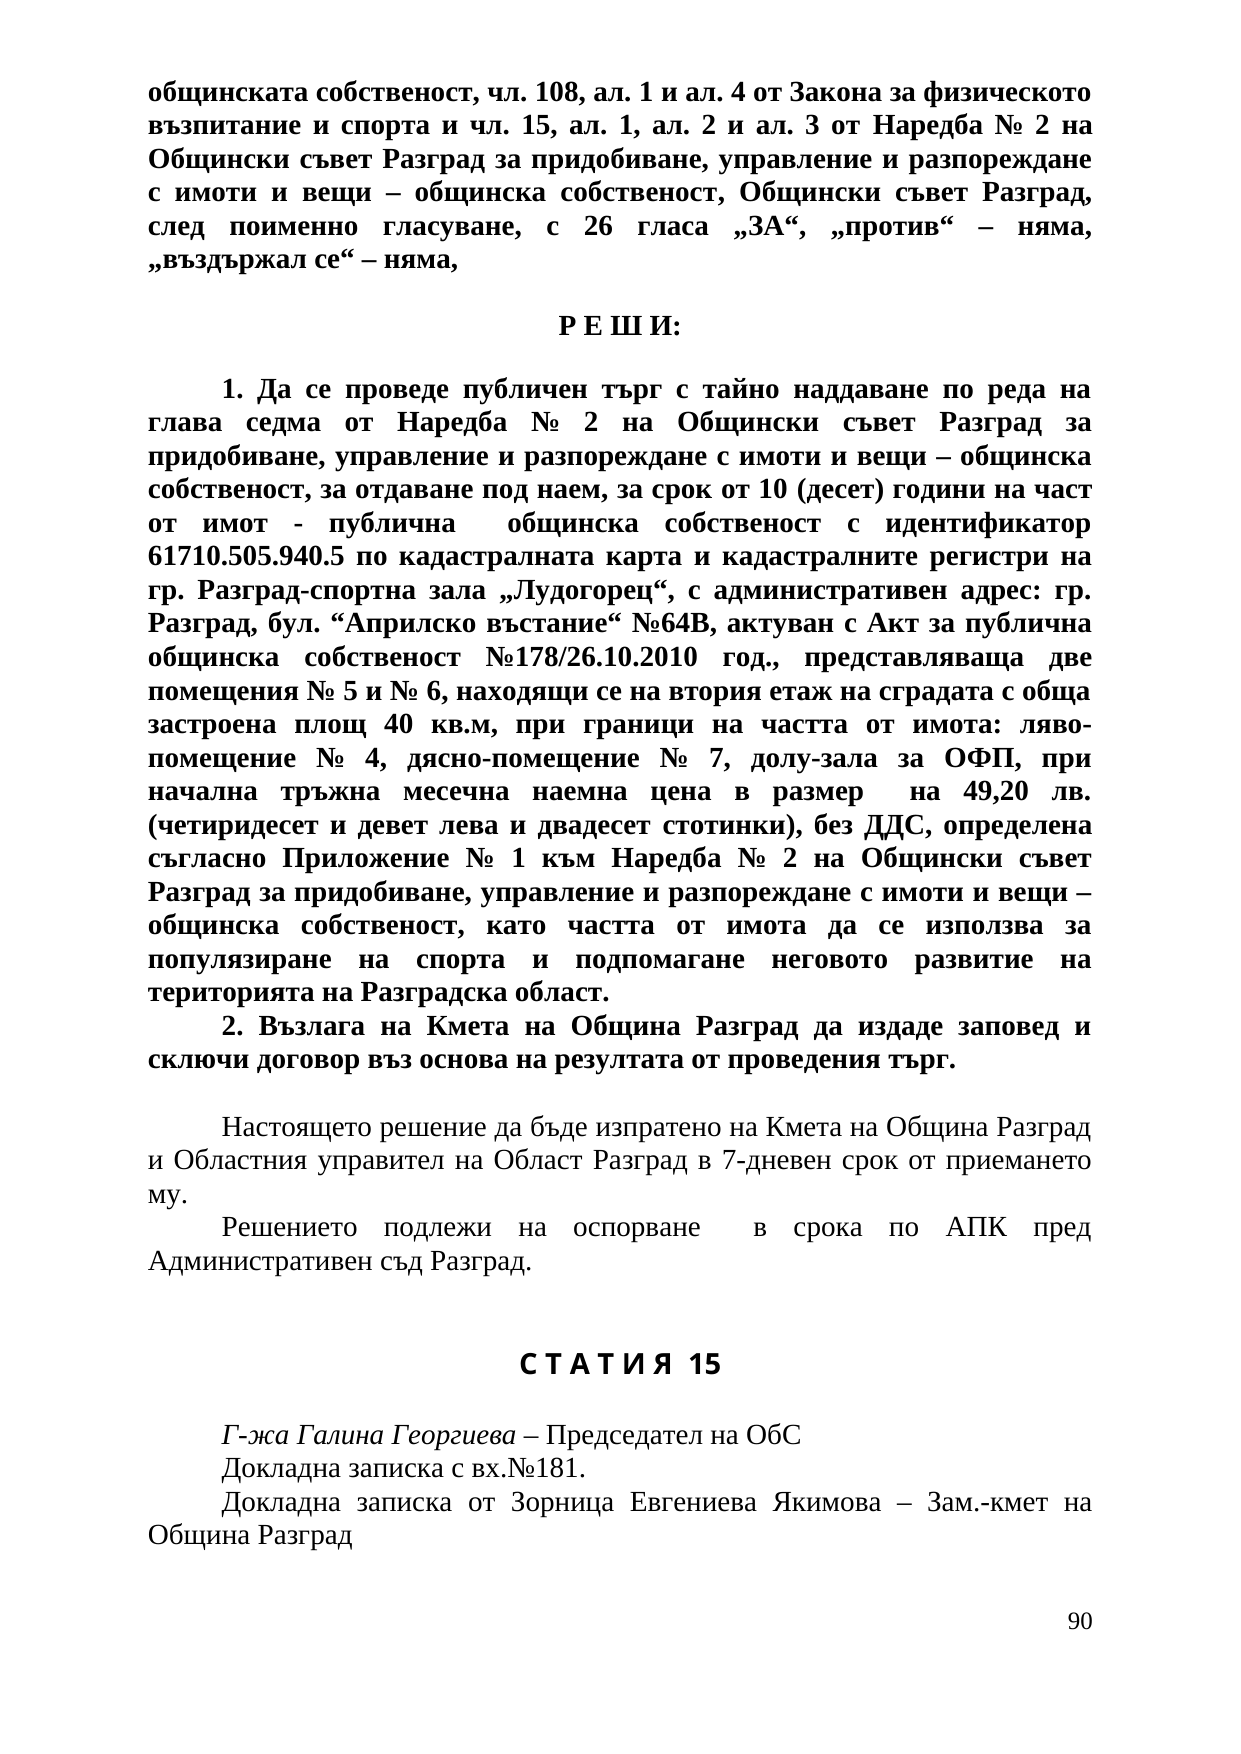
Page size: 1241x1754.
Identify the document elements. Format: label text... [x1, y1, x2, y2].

text 2. Възлага на Кмета на Община Разград да издаде заповед и сключи договор въз основа на резултата от проведения търг. [148, 1008, 1093, 1075]
text Решението подлежи на оспорване в срока по АПК пред Административен съд Разград. [148, 1209, 1093, 1276]
text Р Е Ш И: [148, 308, 1093, 342]
text Докладна записка с вх.№181. [148, 1450, 1093, 1484]
text общинската собственост, чл. 108, ал. 1 и ал. 4 от Закона за физическото възпитание и спорта и чл. 15, ал. 1, ал. 2 и ал. 3 от Наредба № 2 на Общински съвет Разград за придобиване, управление и разпореждане с имоти и вещи – общинска собственост, Общински съвет Разград, след поименно гласуване, с 26 гласа „ЗА“, „против“ – няма, „въздържал се“ – няма, [148, 74, 1093, 275]
text Г-жа Галина Георгиева – Председател на ОбС [148, 1417, 1093, 1450]
text Докладна записка от Зорница Евгениева Якимова – Зам.-кмет на Община Разград [148, 1484, 1093, 1551]
text 1. Да се проведе публичен търг с тайно наддаване по реда на глава седма от Наредба № 2 на Общински съвет Разград за придобиване, управление и разпореждане с имоти и вещи – общинска собственост, за отдаване под наем, за срок от 10 (десет) години на част от имот - публична общинска собственост с идентификатор 61710.505.940.5 по кадастралната карта и кадастралните регистри на гр. Разград-спортна зала „Лудогорец“, с административен адрес: гр. Разград, бул. “Априлско въстание“ №64В, актуван с Акт за публична общинска собственост №178/26.10.2010 год., представляваща две помещения № 5 и № 6, находящи се на втория етаж на сградата с обща застроена площ 40 кв.м, при граници на частта от имота: ляво-помещение № 4, дясно-помещение № 7, долу-зала за ОФП, при начална тръжна месечна наемна цена в размер на 49,20 лв. (четиридесет и девет лева и двадесет стотинки), без ДДС, определена съгласно Приложение № 1 към Наредба № 2 на Общински съвет Разград за придобиване, управление и разпореждане с имоти и вещи – общинска собственост, като частта от имота да се използва за популязиране на спорта и подпомагане неговото развитие на територията на Разградска област. [148, 371, 1093, 1008]
text Настоящето решение да бъде изпратено на Кмета на Община Разград и Областния управител на Област Разград в 7-дневен срок от приемането му. [148, 1109, 1093, 1209]
text С Т А Т И Я 15 [148, 1343, 1093, 1383]
